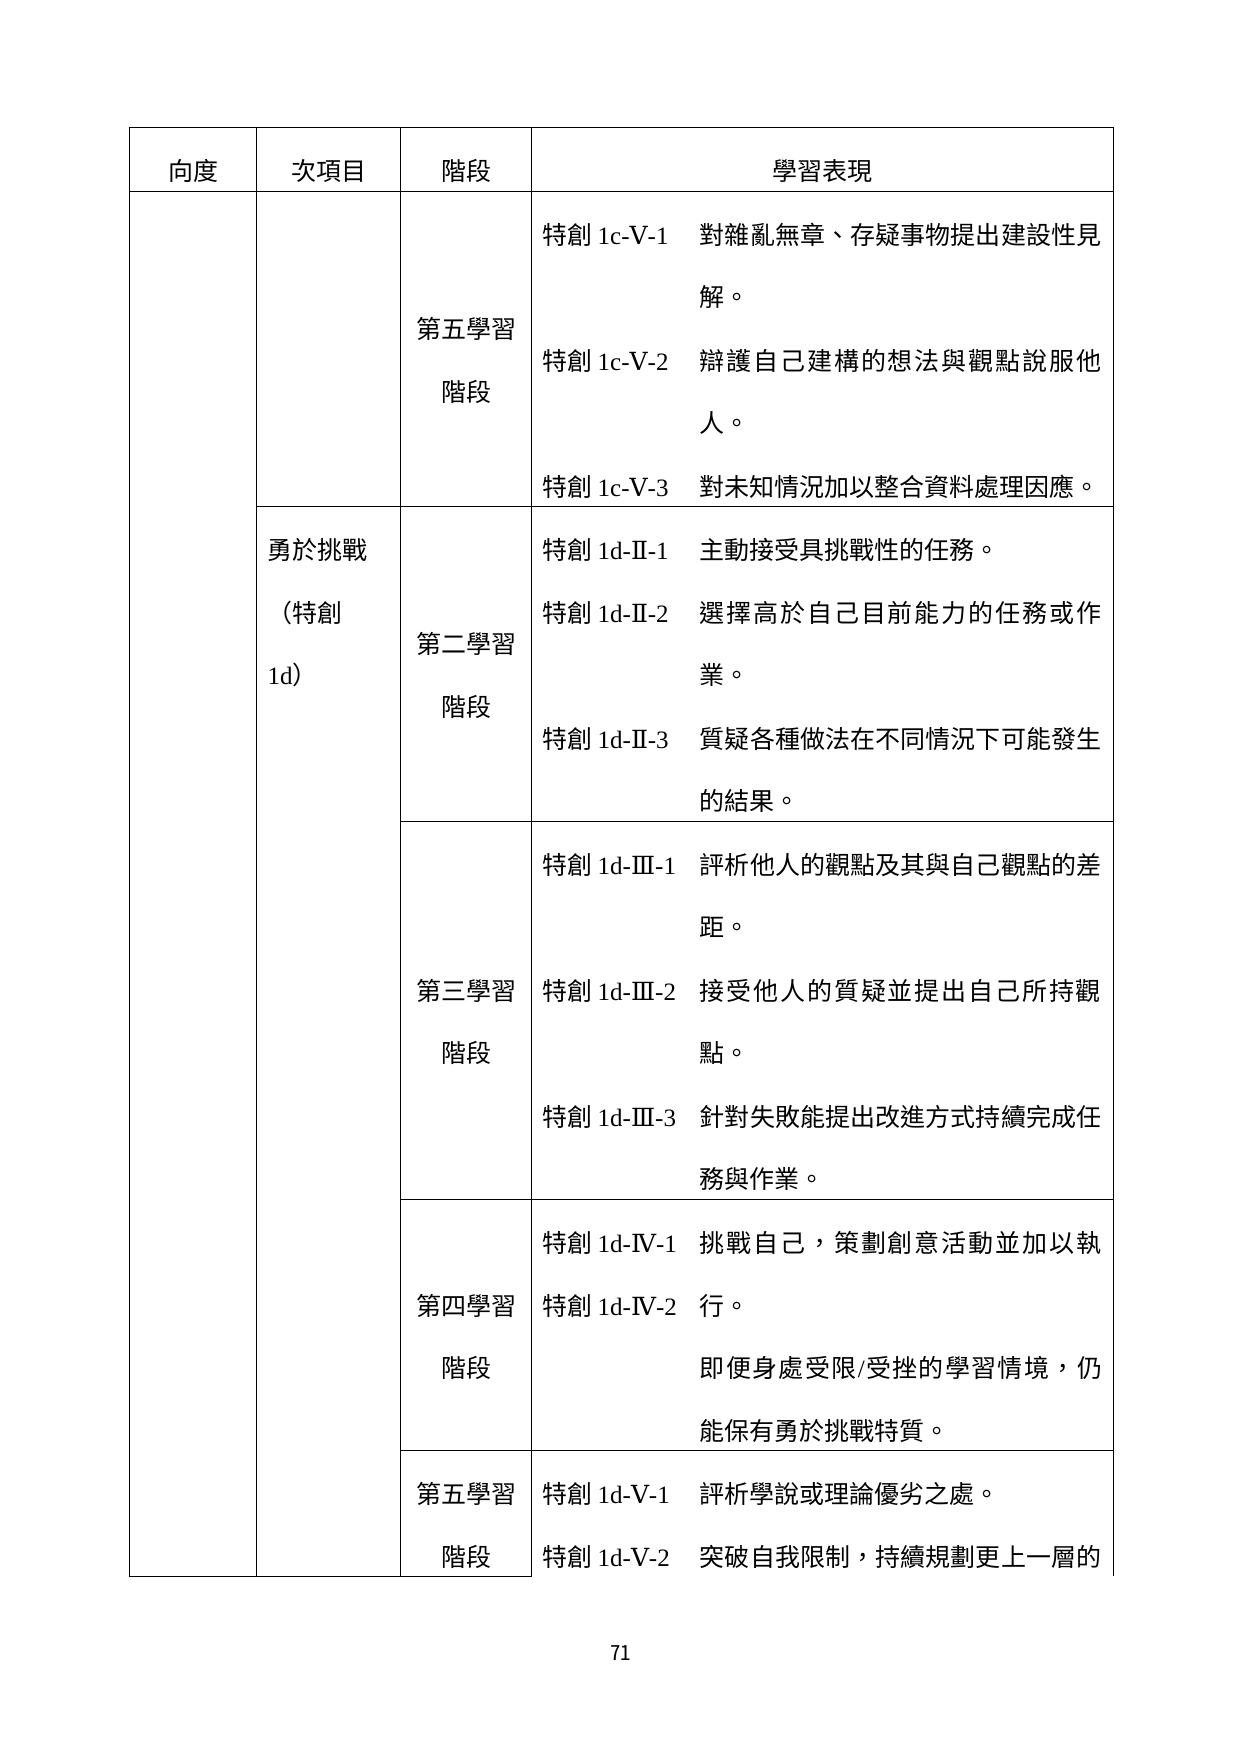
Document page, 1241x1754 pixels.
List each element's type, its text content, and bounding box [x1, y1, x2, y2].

table_cell 對雜亂無章、存疑事物提出建設性見解。 [688, 192, 1113, 317]
table_cell 辯護自己建構的想法與觀點說服他人。 [688, 317, 1113, 443]
table_cell 針對失敗能提出改進方式持續完成任務與作業。 [688, 1073, 1113, 1199]
table_cell 特創1c-Ⅴ-1 [532, 192, 688, 317]
table_cell 特創1d-Ⅴ-1 特創1d-Ⅴ-2 [532, 1451, 688, 1576]
table_cell 特創1d-Ⅲ-3 [532, 1073, 688, 1199]
table_cell [257, 192, 400, 506]
table_cell 質疑各種做法在不同情況下可能發生的結果。 [688, 695, 1113, 821]
table_cell 特創1d-Ⅳ-1 特創1d-Ⅳ-2 [532, 1200, 688, 1450]
table_cell 特創1d-Ⅱ-3 [532, 695, 688, 821]
table_cell 特創1d-Ⅲ-2 [532, 947, 688, 1073]
table_cell 特創1c-Ⅴ-2 [532, 317, 688, 443]
table_header 次項目 [257, 128, 400, 191]
table_cell 對未知情況加以整合資料處理因應。 [688, 443, 1113, 506]
table_cell 第四學習階段 [401, 1200, 531, 1450]
table_cell 評析他人的觀點及其與自己觀點的差距。 [688, 822, 1113, 947]
table_cell 主動接受具挑戰性的任務。 選擇高於自己目前能力的任務或作業。 [688, 507, 1113, 695]
table_cell 挑戰自己，策劃創意活動並加以執行。 即便身處受限/受挫的學習情境，仍能保有勇於挑戰特質。 [688, 1200, 1113, 1450]
table_cell 接受他人的質疑並提出自己所持觀點。 [688, 947, 1113, 1073]
table_header 向度 [130, 128, 256, 191]
table_cell 第三學習階段 [401, 822, 531, 1199]
table_header 學習表現 [532, 128, 1113, 191]
table_cell 第二學習階段 [401, 507, 531, 821]
table_cell 特創1d-Ⅱ-1 特創1d-Ⅱ-2 [532, 507, 688, 695]
table_cell 勇於挑戰（特創1d） [257, 507, 400, 1576]
table_cell [130, 192, 256, 1576]
table_cell 特創1d-Ⅲ-1 [532, 822, 688, 947]
table_cell 第五學習階段 [401, 192, 531, 506]
table_cell 第五學習階段 [401, 1451, 531, 1576]
table_cell 評析學說或理論優劣之處。 突破自我限制，持續規劃更上一層的 [688, 1451, 1113, 1576]
table_header 階段 [401, 128, 531, 191]
table_cell 特創1c-Ⅴ-3 [532, 443, 688, 506]
